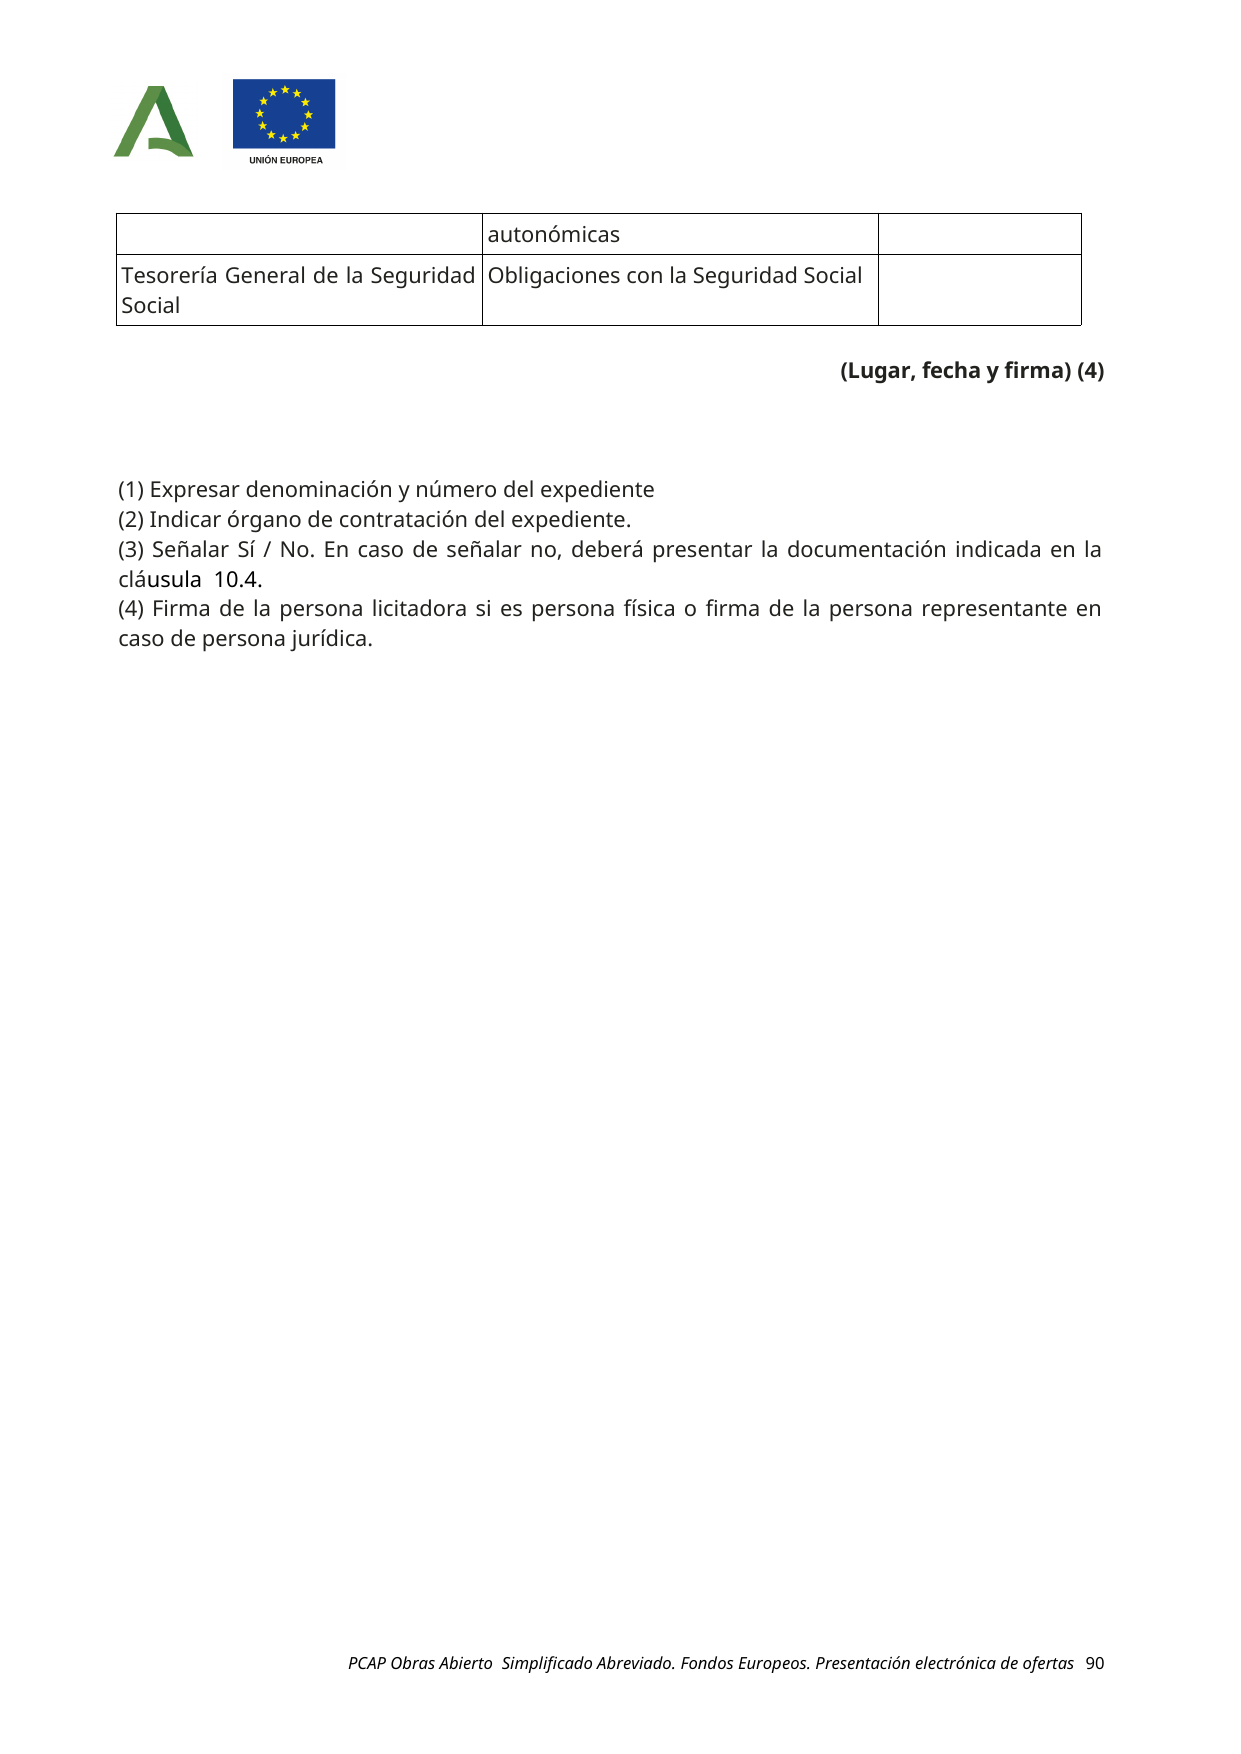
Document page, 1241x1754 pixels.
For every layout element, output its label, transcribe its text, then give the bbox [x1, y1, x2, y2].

text (4) Firma de la persona licitadora si es persona física o firma de la persona representante en caso de persona jurídica. [118, 593, 1104, 653]
table_cell Obligaciones con la Seguridad Social [483, 255, 878, 325]
text (3) Señalar Sí / No. En caso de señalar no, deberá presentar la documentación indicada en la cláusula 10.4. [118, 534, 1104, 593]
table_cell [879, 255, 1081, 325]
picture [221, 73, 347, 171]
table_cell [117, 214, 482, 254]
picture [109, 81, 198, 161]
table_cell Tesorería General de la Seguridad Social [117, 255, 482, 325]
text (Lugar, fecha y firma) (4) [118, 355, 1104, 385]
table_cell autonómicas [483, 214, 878, 254]
text (2) Indicar órgano de contratación del expediente. [118, 504, 1104, 534]
table_cell [879, 214, 1081, 254]
text (1) Expresar denominación y número del expediente [118, 474, 1104, 504]
